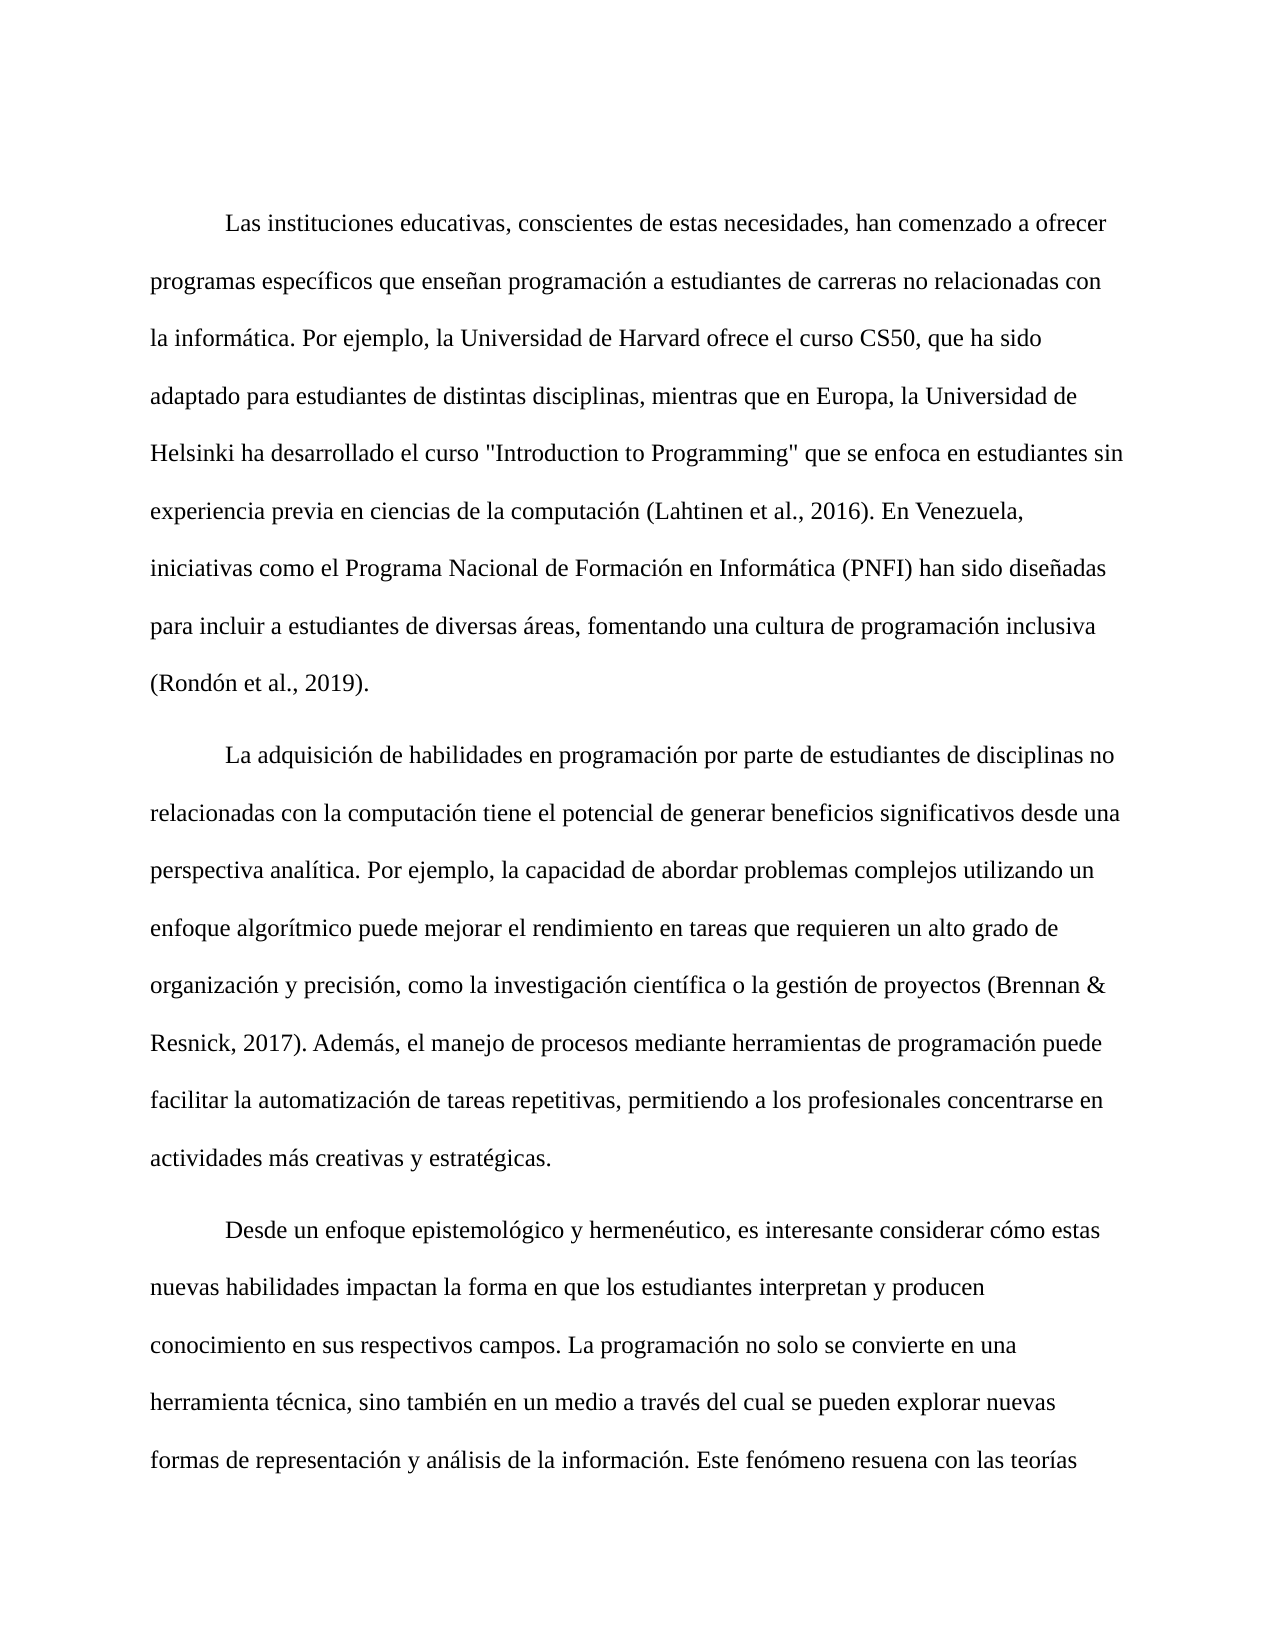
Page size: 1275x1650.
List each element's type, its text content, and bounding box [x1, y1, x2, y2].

text La adquisición de habilidades en programación por parte de estudiantes de disciplinas no relacionadas con la computación tiene el potencial de generar beneficios significativos desde una perspectiva analítica. Por ejemplo, la capacidad de abordar problemas complejos utilizando un enfoque algorítmico puede mejorar el rendimiento en tareas que requieren un alto grado de organización y precisión, como la investigación científica o la gestión de proyectos (Brennan & Resnick, 2017). Además, el manejo de procesos mediante herramientas de programación puede facilitar la automatización de tareas repetitivas, permitiendo a los profesionales concentrarse en actividades más creativas y estratégicas. [150, 740, 1125, 1172]
text Las instituciones educativas, conscientes de estas necesidades, han comenzado a ofrecer programas específicos que enseñan programación a estudiantes de carreras no relacionadas con la informática. Por ejemplo, la Universidad de Harvard ofrece el curso CS50, que ha sido adaptado para estudiantes de distintas disciplinas, mientras que en Europa, la Universidad de Helsinki ha desarrollado el curso "Introduction to Programming" que se enfoca en estudiantes sin experiencia previa en ciencias de la computación (Lahtinen et al., 2016). En Venezuela, iniciativas como el Programa Nacional de Formación en Informática (PNFI) han sido diseñadas para incluir a estudiantes de diversas áreas, fomentando una cultura de programación inclusiva (Rondón et al., 2019). [150, 208, 1125, 697]
text Desde un enfoque epistemológico y hermenéutico, es interesante considerar cómo estas nuevas habilidades impactan la forma en que los estudiantes interpretan y producen conocimiento en sus respectivos campos. La programación no solo se convierte en una herramienta técnica, sino también en un medio a través del cual se pueden explorar nuevas formas de representación y análisis de la información. Este fenómeno resuena con las teorías [150, 1215, 1125, 1474]
